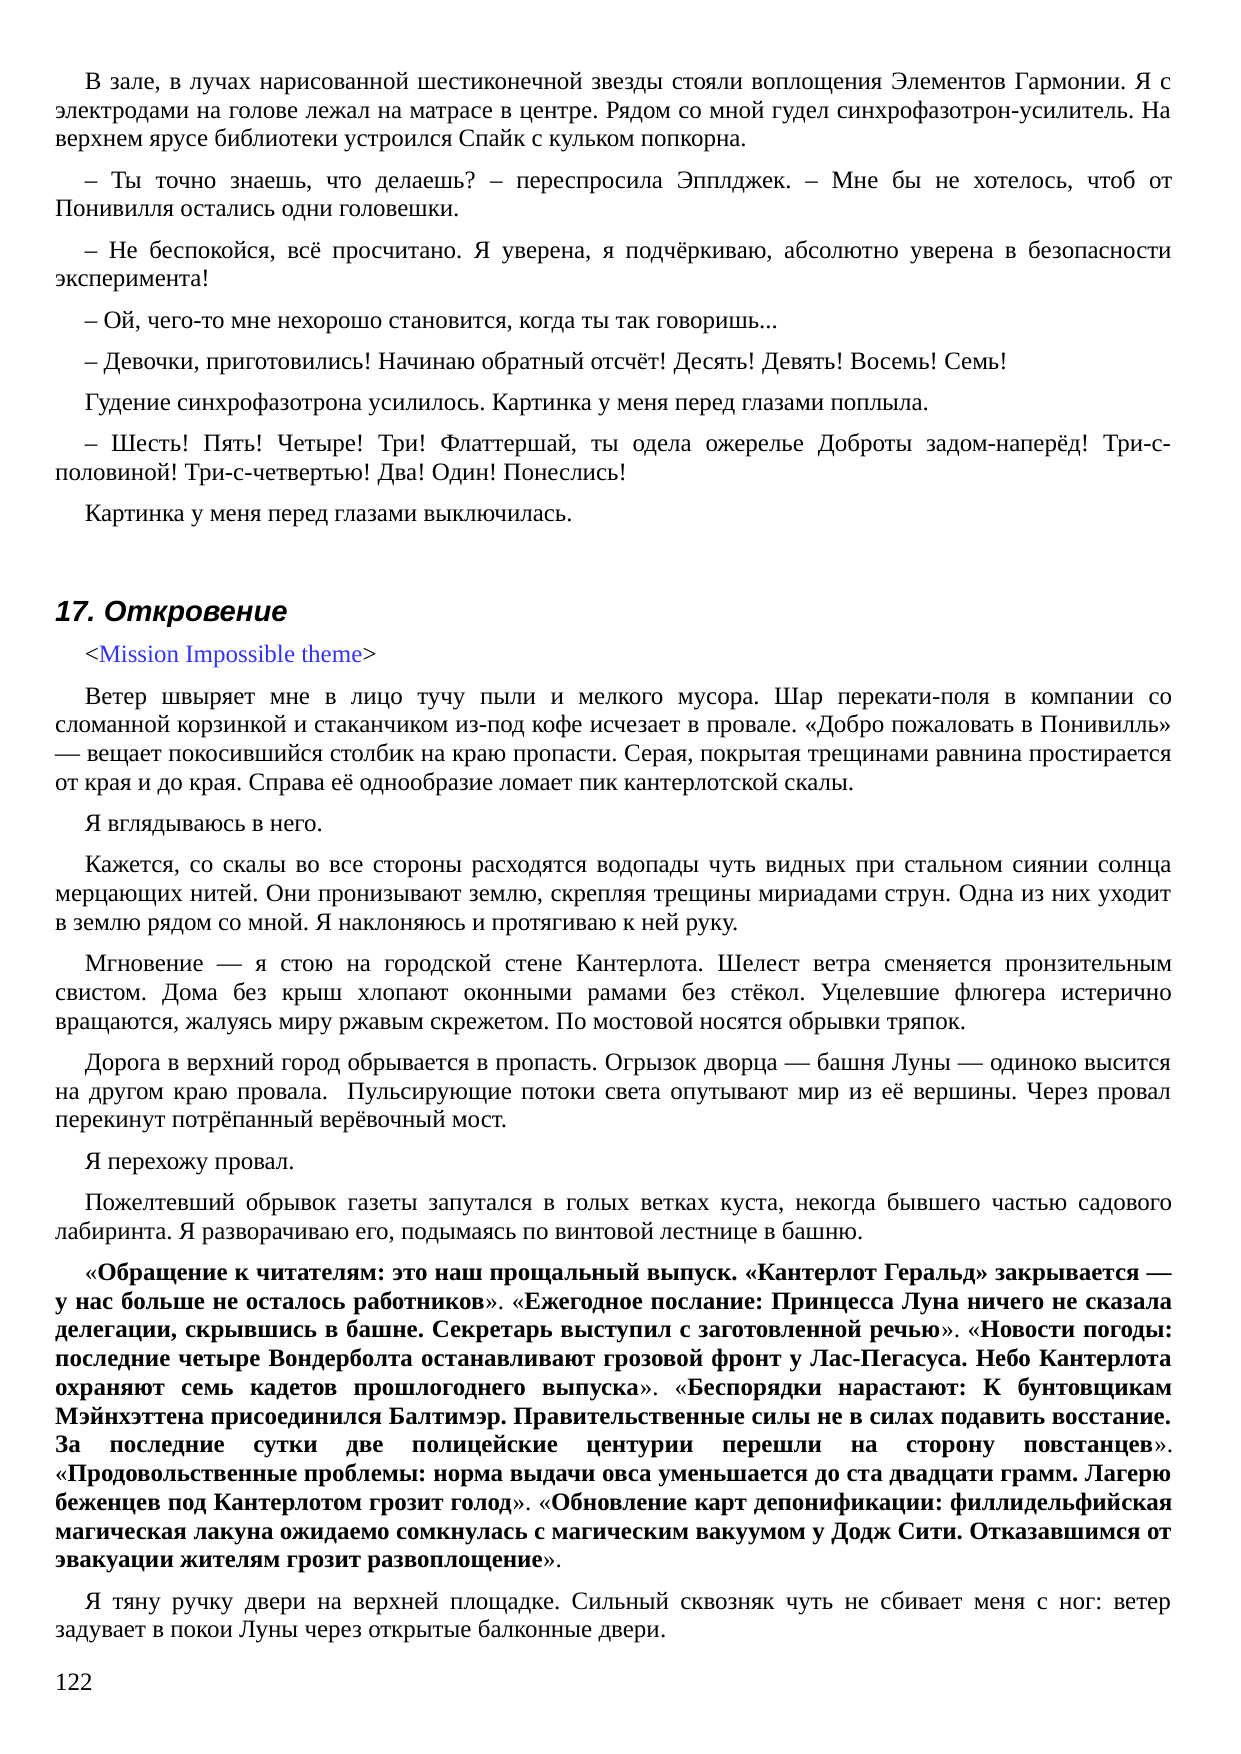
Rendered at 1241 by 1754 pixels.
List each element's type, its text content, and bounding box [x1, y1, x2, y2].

text – Ой, чего-то мне нехорошо становится, когда ты так говоришь... [55, 305, 1173, 333]
text Я перехожу провал. [55, 1146, 1173, 1174]
text Пожелтевший обрывок газеты запутался в голых ветках куста, некогда бывшего частью садового лабиринта. Я разворачиваю его, подымаясь по винтовой лестнице в башню. [55, 1187, 1173, 1244]
text Кажется, со скалы во все стороны расходятся водопады чуть видных при стальном сиянии солнца мерцающих нитей. Они пронизывают землю, скрепляя трещины мириадами струн. Одна из них уходит в землю рядом со мной. Я наклоняюсь и протягиваю к ней руку. [55, 849, 1173, 936]
text Мгновение — я стою на городской стене Кантерлота. Шелест ветра сменяется пронзительным свистом. Дома без крыш хлопают оконными рамами без стёкол. Уцелевшие флюгера истерично вращаются, жалуясь миру ржавым скрежетом. По мостовой носятся обрывки тряпок. [55, 948, 1173, 1034]
text «Обращение к читателям: это наш прощальный выпуск. «Кантерлот Геральд» закрывается — у нас больше не осталось работников». «Ежегодное послание: Принцесса Луна ничего не сказала делегации, скрывшись в башне. Секретарь выступил с заготовленной речью». «Новости погоды: последние четыре Вондерболта останавливают грозовой фронт у Лас-Пегасуса. Небо Кантерлота охраняют семь кадетов прошлогоднего выпуска». «Беспорядки нарастают: К бунтовщикам Мэйнхэттена присоединился Балтимэр. Правительственные силы не в силах подавить восстание. За последние сутки две полицейские центурии перешли на сторону повстанцев». «Продовольственные проблемы: норма выдачи овса уменьшается до ста двадцати грамм. Лагерю беженцев под Кантерлотом грозит голод». «Обновление карт депонификации: филлидельфийская магическая лакуна ожидаемо сомкнулась с магическим вакуумом у Додж Сити. Отказавшимся от эвакуации жителям грозит развоплощение». [55, 1257, 1173, 1573]
text – Шесть! Пять! Четыре! Три! Флаттершай, ты одела ожерелье Доброты задом-наперёд! Три-с-половиной! Три-с-четвертью! Два! Один! Понеслись! [55, 428, 1173, 486]
text – Девочки, приготовились! Начинаю обратный отсчёт! Десять! Девять! Восемь! Семь! [55, 346, 1173, 375]
text Картинка у меня перед глазами выключилась. [55, 498, 1173, 527]
text В зале, в лучах нарисованной шестиконечной звезды стояли воплощения Элементов Гармонии. Я с электродами на голове лежал на матрасе в центре. Рядом со мной гудел синхрофазотрон-усилитель. На верхнем ярусе библиотеки устроился Спайк с кульком попкорна. [55, 66, 1173, 152]
text Гудение синхрофазотрона усилилось. Картинка у меня перед глазами поплыла. [55, 387, 1173, 416]
text – Не беспокойся, всё просчитано. Я уверена, я подчёркиваю, абсолютно уверена в безопасности эксперимента! [55, 235, 1173, 292]
text Я вглядываюсь в него. [55, 808, 1173, 837]
subtitle 17. Откровение [55, 593, 1173, 627]
text – Ты точно знаешь, что делаешь? – переспросила Эпплджек. – Мне бы не хотелось, чтоб от Понивилля остались одни головешки. [55, 165, 1173, 222]
text Ветер швыряет мне в лицо тучу пыли и мелкого мусора. Шар перекати-поля в компании со сломанной корзинкой и стаканчиком из-под кофе исчезает в провале. «Добро пожаловать в Понивилль» — вещает покосившийся столбик на краю пропасти. Серая, покрытая трещинами равнина простирается от края и до края. Справа её однообразие ломает пик кантерлотской скалы. [55, 681, 1173, 796]
text <Mission Impossible theme> [55, 639, 1173, 668]
text Я тяну ручку двери на верхней площадке. Сильный сквозняк чуть не сбивает меня с ног: ветер задувает в покои Луны через открытые балконные двери. [55, 1586, 1173, 1643]
text Дорога в верхний город обрывается в пропасть. Огрызок дворца — башня Луны — одиноко высится на другом краю провала. Пульсирующие потоки света опутывают мир из её вершины. Через провал перекинут потрёпанный верёвочный мост. [55, 1047, 1173, 1133]
